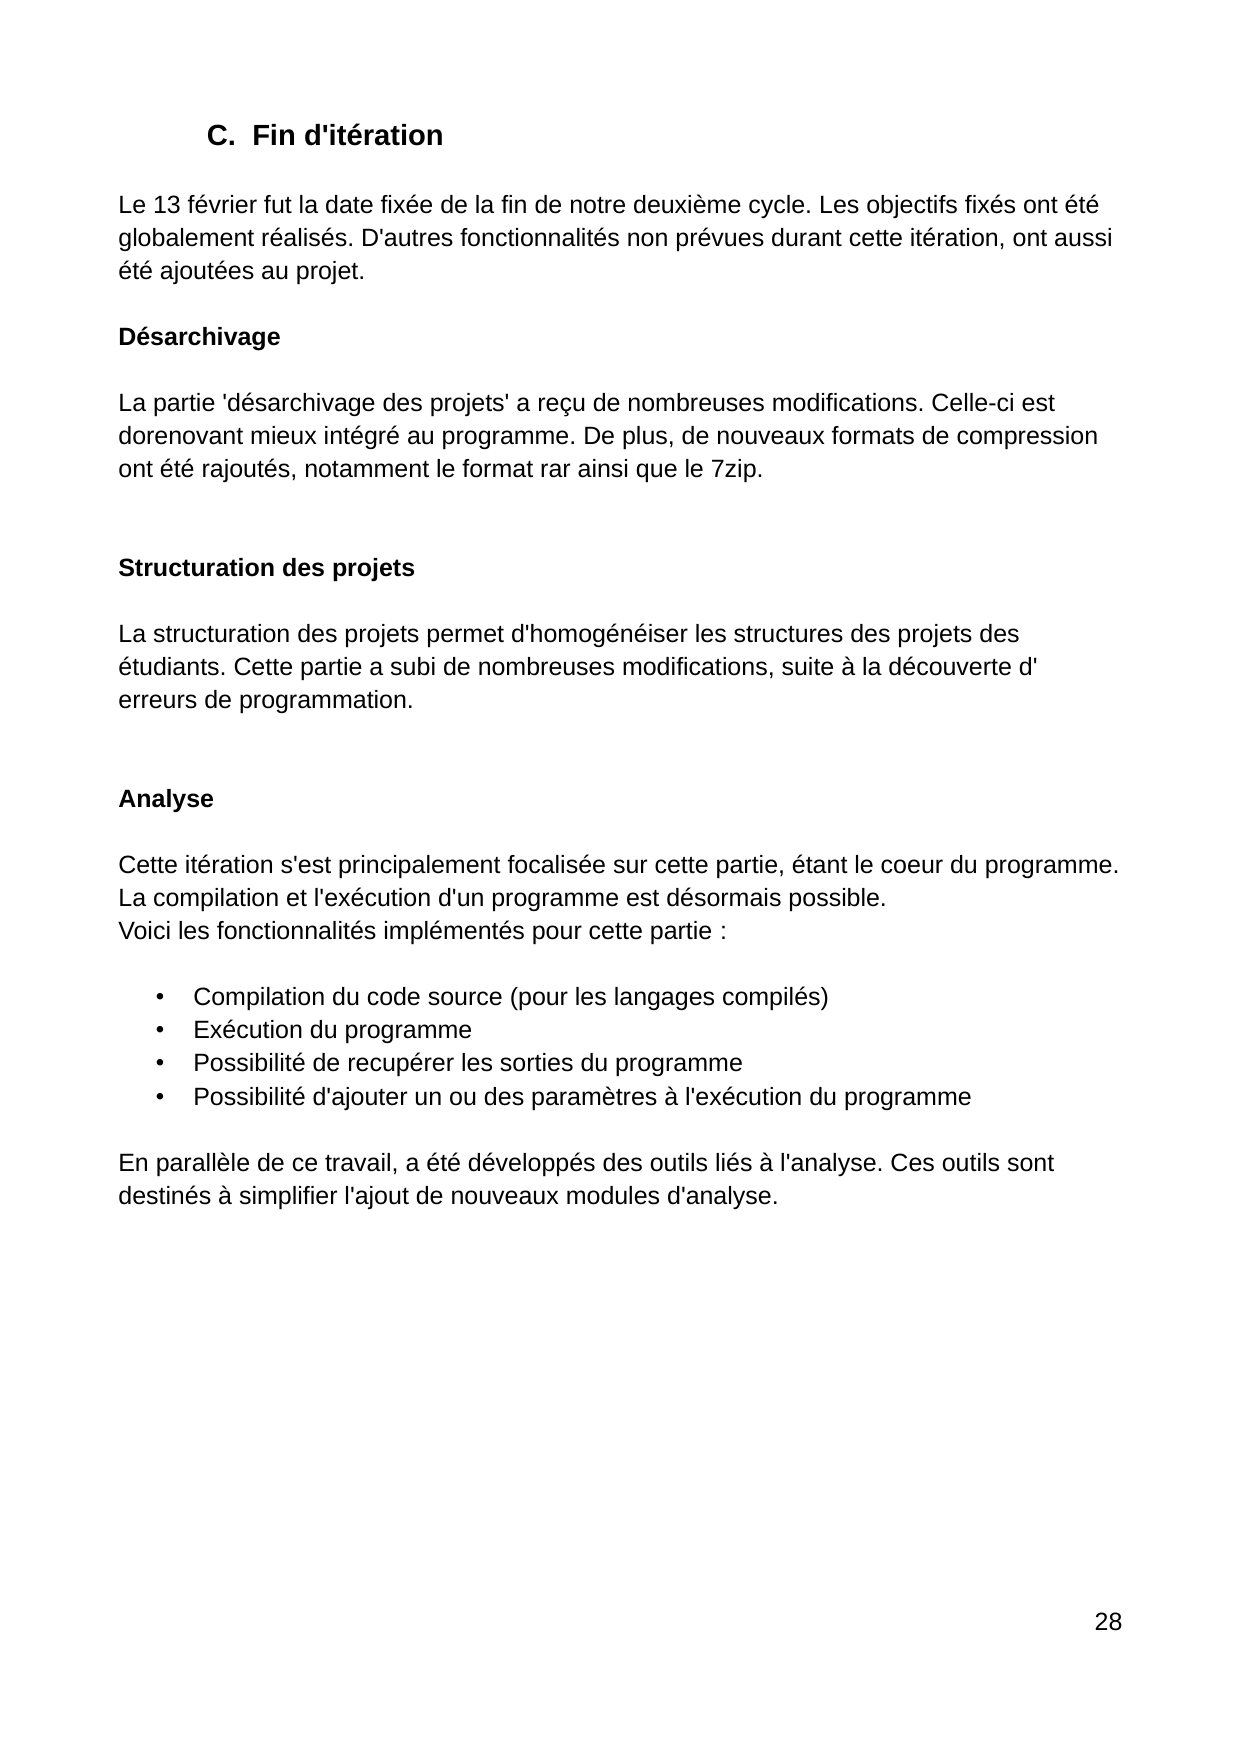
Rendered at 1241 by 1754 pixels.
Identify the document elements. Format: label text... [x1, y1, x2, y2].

text Structuration des projets [118, 520, 1122, 582]
text Cette itération s'est principalement focalisée sur cette partie, étant le coeur du programme. [118, 850, 1122, 879]
list Exécution du programme [156, 1015, 1122, 1044]
list Compilation du code source (pour les langages compilés) [156, 982, 1122, 1011]
list Possibilité de recupérer les sorties du programme [156, 1048, 1122, 1077]
text Analyse [118, 751, 1122, 813]
text Désarchivage [118, 322, 1122, 351]
subtitle Fin d'itération [178, 118, 1122, 152]
text La structuration des projets permet d'homogénéiser les structures des projets des étudiants. Cette partie a subi de nombreuses modifications, suite à la découverte d' erreurs de programmation. [118, 619, 1122, 714]
text La partie 'désarchivage des projets' a reçu de nombreuses modifications. Celle-ci est dorenovant mieux intégré au programme. De plus, de nouveaux formats de compression ont été rajoutés, notamment le format rar ainsi que le 7zip. [118, 388, 1122, 483]
text Le 13 février fut la date fixée de la fin de notre deuxième cycle. Les objectifs fixés ont été globalement réalisés. D'autres fonctionnalités non prévues durant cette itération, ont aussi été ajoutées au projet. [118, 190, 1122, 284]
text En parallèle de ce travail, a été développés des outils liés à l'analyse. Ces outils sont destinés à simplifier l'ajout de nouveaux modules d'analyse. [118, 1148, 1122, 1209]
text La compilation et l'exécution d'un programme est désormais possible. [118, 883, 1122, 912]
list Possibilité d'ajouter un ou des paramètres à l'exécution du programme [156, 1082, 1122, 1110]
text Voici les fonctionnalités implémentés pour cette partie : [118, 916, 1122, 945]
